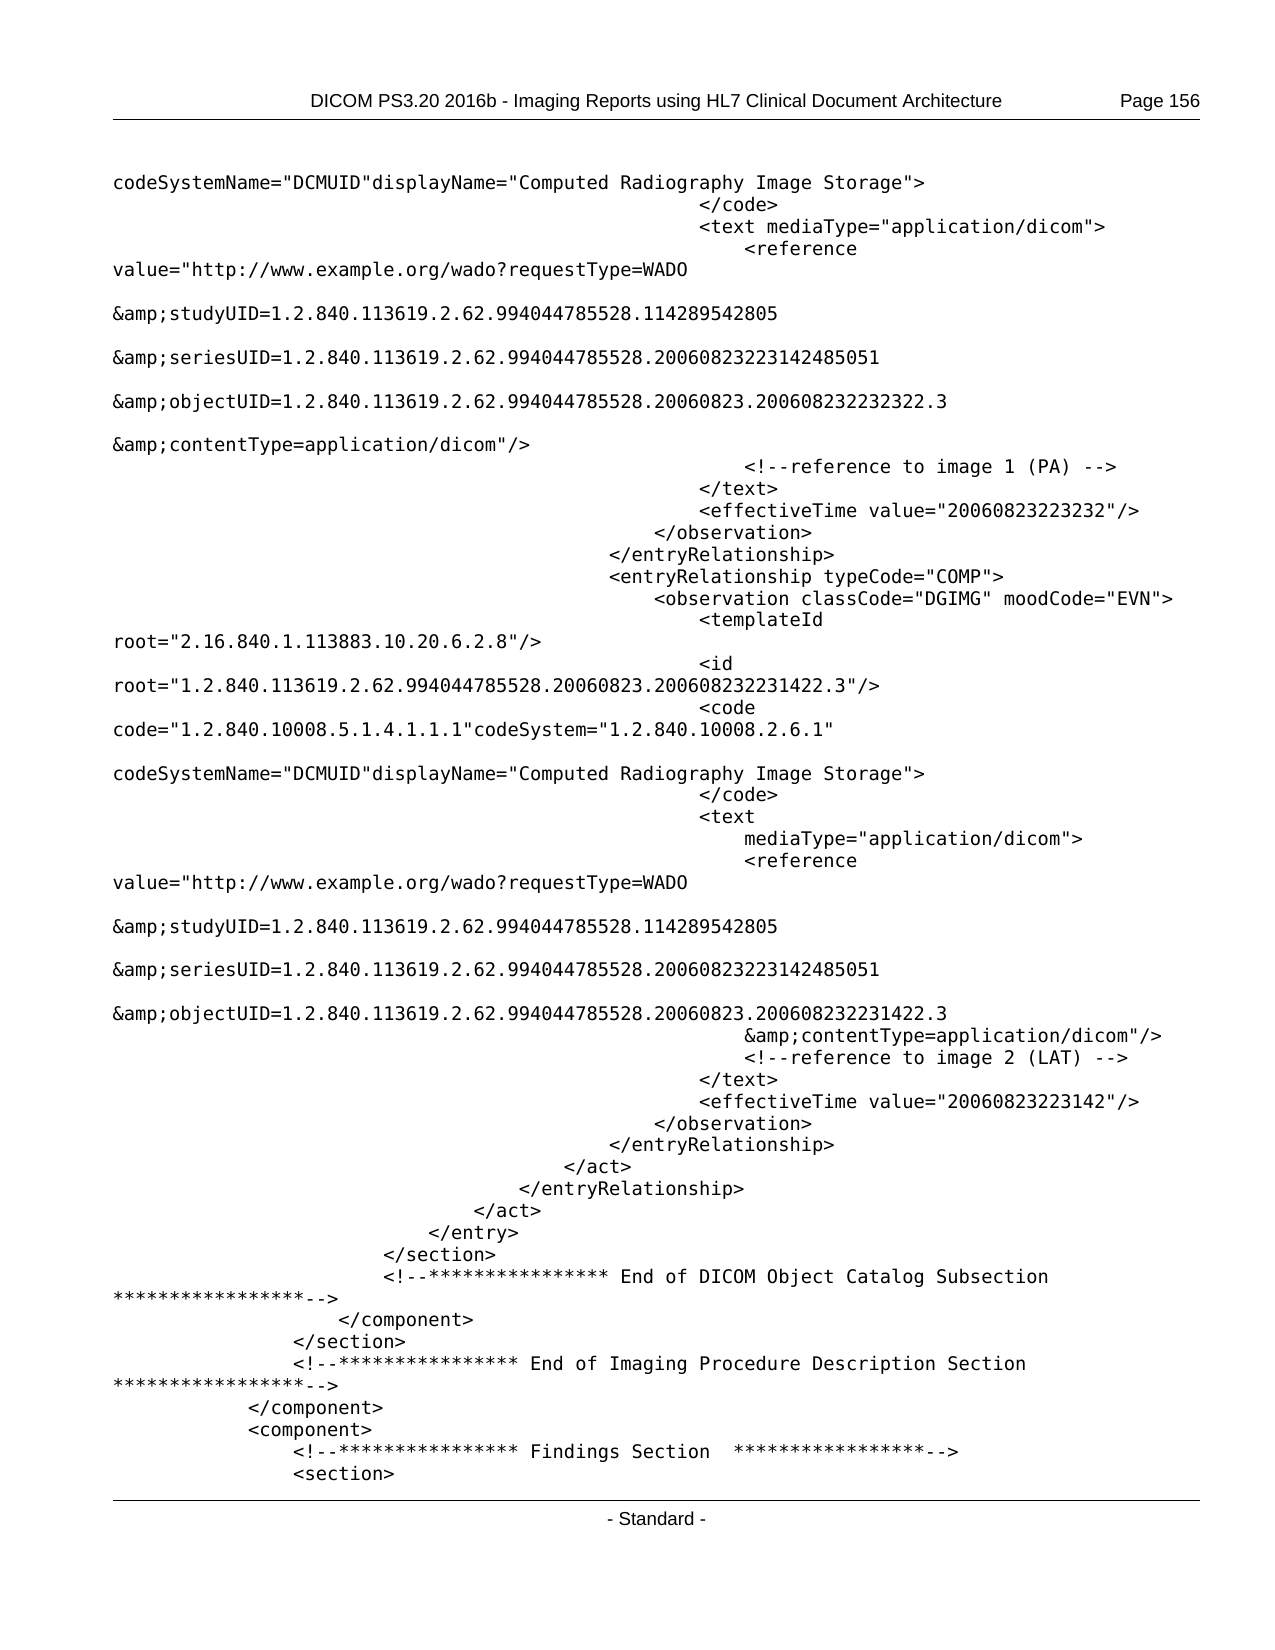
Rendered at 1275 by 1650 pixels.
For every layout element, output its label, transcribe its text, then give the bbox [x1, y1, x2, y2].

text codeSystemName="DCMUID"displayName="Computed Radiography Image Storage"> </code> <text mediaType="application/dicom"> <reference value="http://www.example.org/wado?requestType=WADO &amp;studyUID=1.2.840.113619.2.62.994044785528.114289542805 &amp;seriesUID=1.2.840.113619.2.62.994044785528.20060823223142485051 &amp;objectUID=1.2.840.113619.2.62.994044785528.20060823.200608232232322.3 &amp;contentType=application/dicom"/> <!--reference to image 1 (PA) --> </text> <effectiveTime value="20060823223232"/> </observation> </entryRelationship> <entryRelationship typeCode="COMP"> <observation classCode="DGIMG" moodCode="EVN"> <templateId root="2.16.840.1.113883.10.20.6.2.8"/> <id root="1.2.840.113619.2.62.994044785528.20060823.200608232231422.3"/> <code code="1.2.840.10008.5.1.4.1.1.1"codeSystem="1.2.840.10008.2.6.1" codeSystemName="DCMUID"displayName="Computed Radiography Image Storage"> </code> <text mediaType="application/dicom"> <reference value="http://www.example.org/wado?requestType=WADO &amp;studyUID=1.2.840.113619.2.62.994044785528.114289542805 &amp;seriesUID=1.2.840.113619.2.62.994044785528.20060823223142485051 &amp;objectUID=1.2.840.113619.2.62.994044785528.20060823.200608232231422.3 &amp;contentType=application/dicom"/> <!--reference to image 2 (LAT) --> </text> <effectiveTime value="20060823223142"/> </observation> </entryRelationship> </act> </entryRelationship> </act> </entry> </section> <!--**************** End of DICOM Object Catalog Subsection *****************--> </component> </section> <!--**************** End of Imaging Procedure Description Section *****************--> </component> <component> <!--**************** Findings Section *****************--> <section> [112, 150, 1200, 1484]
